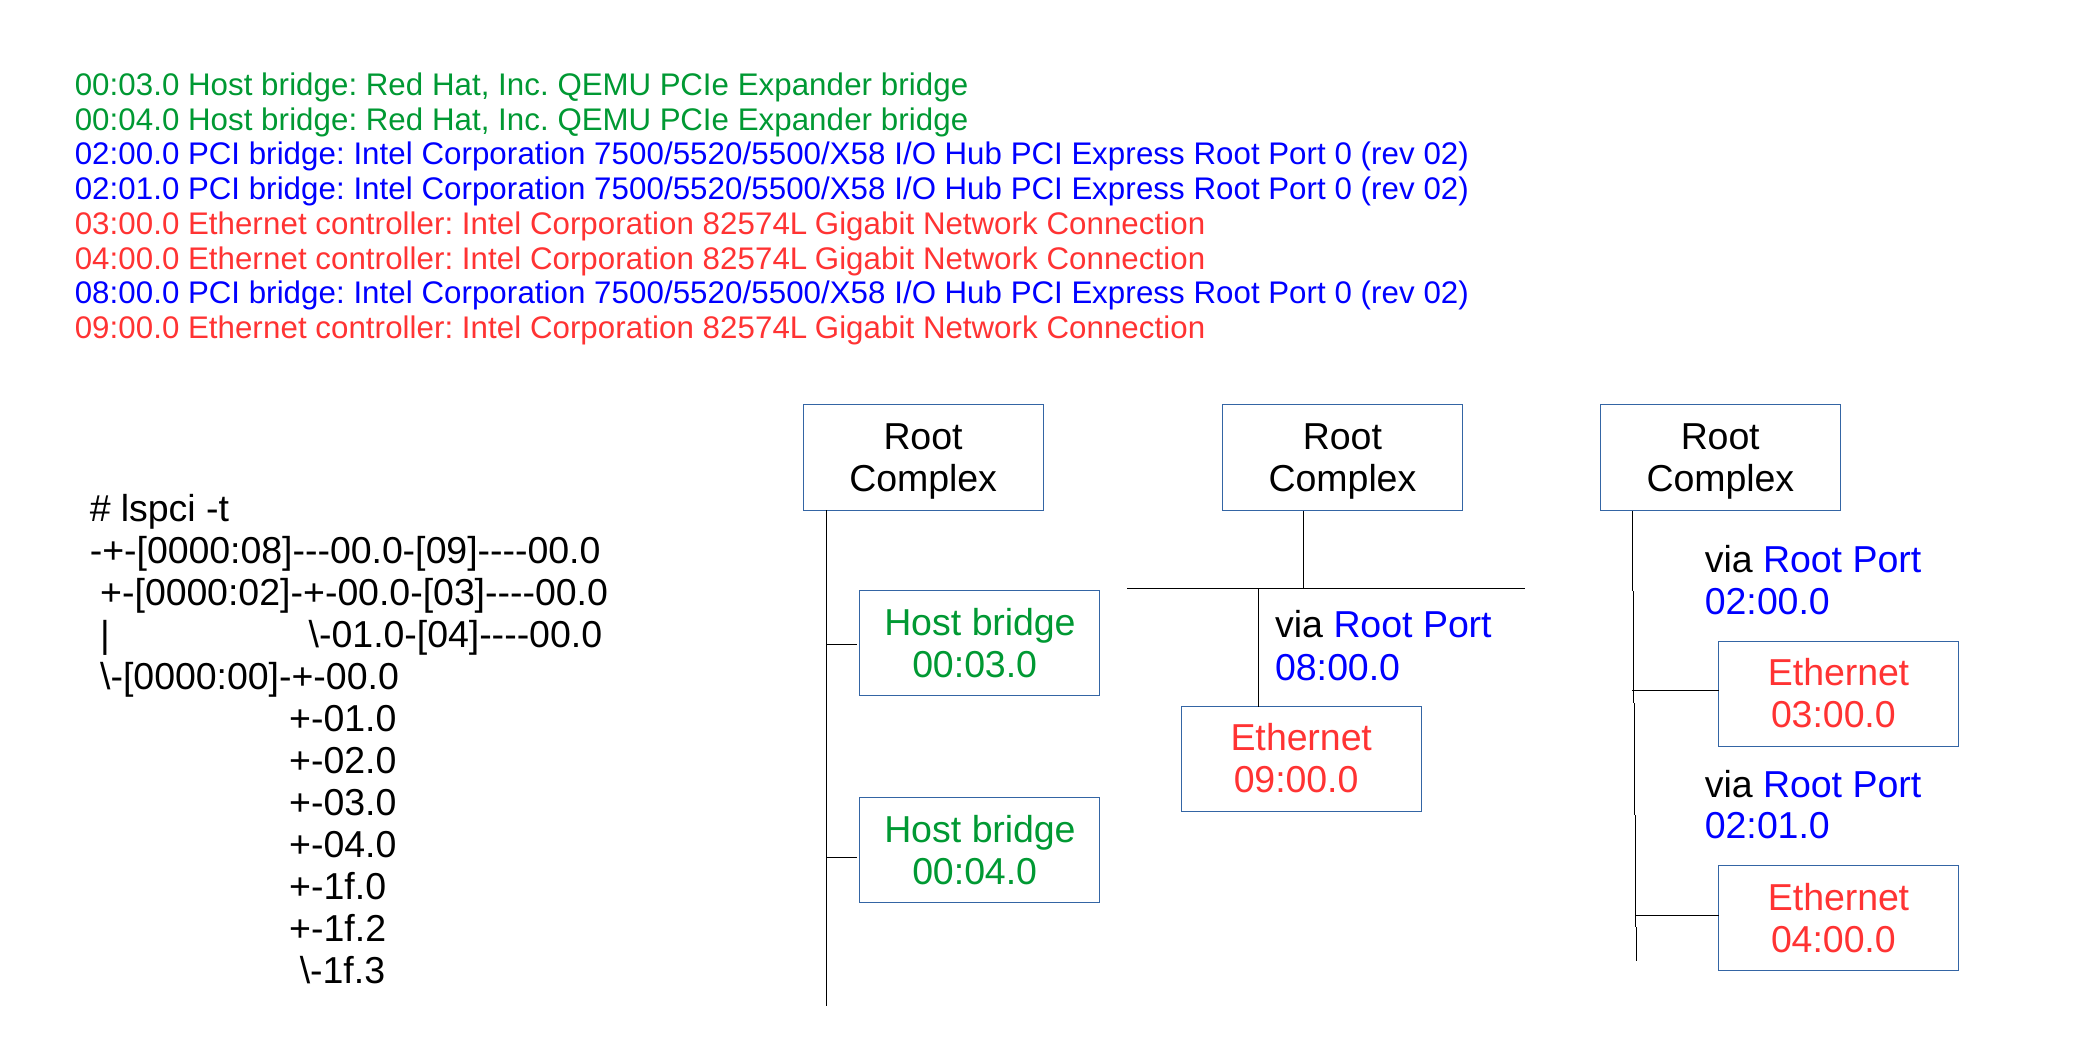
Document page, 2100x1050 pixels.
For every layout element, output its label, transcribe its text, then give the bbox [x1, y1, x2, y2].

text_box Ethernet 03:00.0 [1718, 641, 1959, 747]
text_box Root Complex [1600, 404, 1841, 511]
text_box # lspci -t -+-[0000:08]---00.0-[09]----00.0 +-[0000:02]-+-00.0-[03]----00.0 | \-01.0-[04]----00.0 \-[0000:00]-+-00.0 +-01.0 +-02.0 +-03.0 +-04.0 +-1f.0 +-1f.2 \-1f.3 [75, 479, 826, 999]
text_box via Root Port 02:01.0 [1690, 755, 1937, 855]
text_box Root Complex [803, 404, 1044, 511]
text_box via Root Port 08:00.0 [1260, 596, 1507, 696]
text_box Root Complex [1222, 404, 1463, 511]
text_box Ethernet 09:00.0 [1181, 706, 1422, 812]
text_box Host bridge 00:04.0 [859, 797, 1100, 903]
text_box Host bridge 00:03.0 [859, 590, 1100, 696]
text_box 00:03.0 Host bridge: Red Hat, Inc. QEMU PCIe Expander bridge 00:04.0 Host bridge: Red Hat, Inc. QEMU PCIe Expander bridge 02:00.0 PCI bridge: Intel Corporation 7500/5520/5500/X58 I/O Hub PCI Express Root Port 0 (rev 02) 02:01.0 PCI bridge: Intel Corporation 7500/5520/5500/X58 I/O Hub PCI Express Root Port 0 (rev 02) 03:00.0 Ethernet controller: Intel Corporation 82574L Gigabit Network Connection 04:00.0 Ethernet controller: Intel Corporation 82574L Gigabit Network Connection 08:00.0 PCI bridge: Intel Corporation 7500/5520/5500/X58 I/O Hub PCI Express Root Port 0 (rev 02) 09:00.0 Ethernet controller: Intel Corporation 82574L Gigabit Network Connection [60, 60, 2041, 388]
text_box Ethernet 04:00.0 [1718, 865, 1959, 971]
text_box via Root Port 02:00.0 [1690, 531, 1937, 631]
